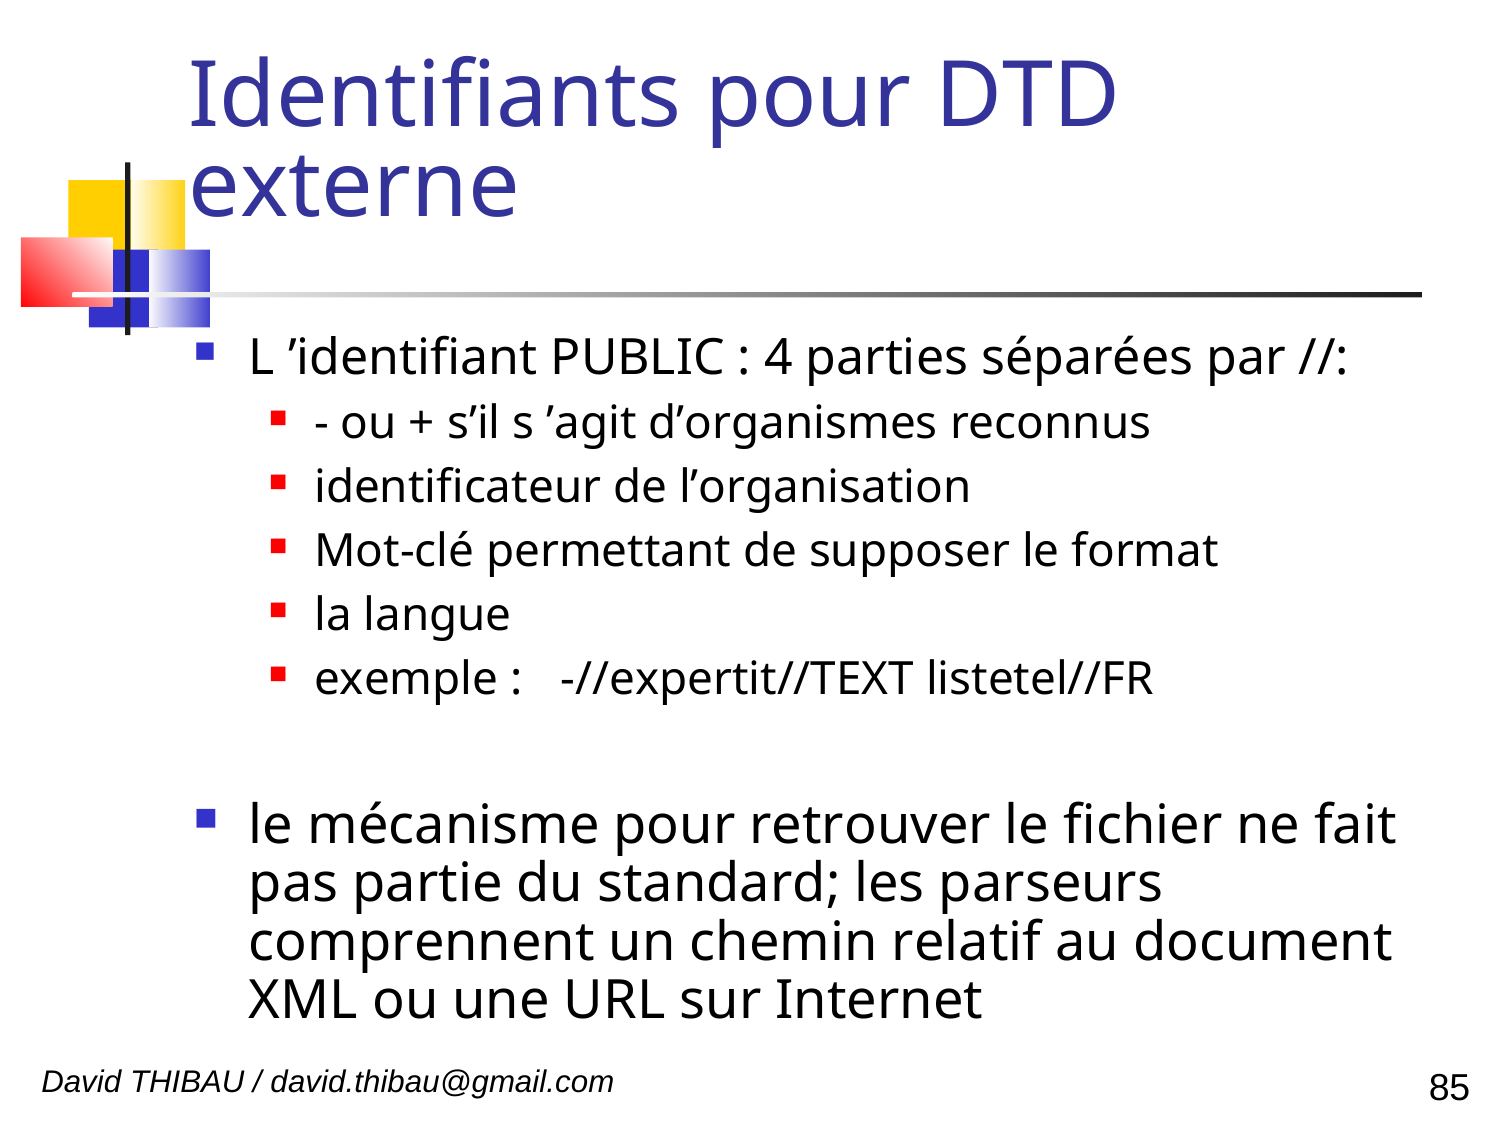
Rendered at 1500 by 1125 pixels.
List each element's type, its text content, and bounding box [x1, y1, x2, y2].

title Identifiants pour DTD externe [188, 13, 1467, 275]
list L ’identifiant PUBLIC : 4 parties séparées par //: - ou + s’il s ’agit d’organismes reconnus identificateur de l’organisation Mot-clé permettant de supposer le format la langue exemple : -//expertit//TEXT listetel//FR le mécanisme pour retrouver le fichier ne fait pas partie du standard; les parseurs comprennent un chemin relatif au document XML ou une URL sur Internet [193, 330, 1469, 1047]
